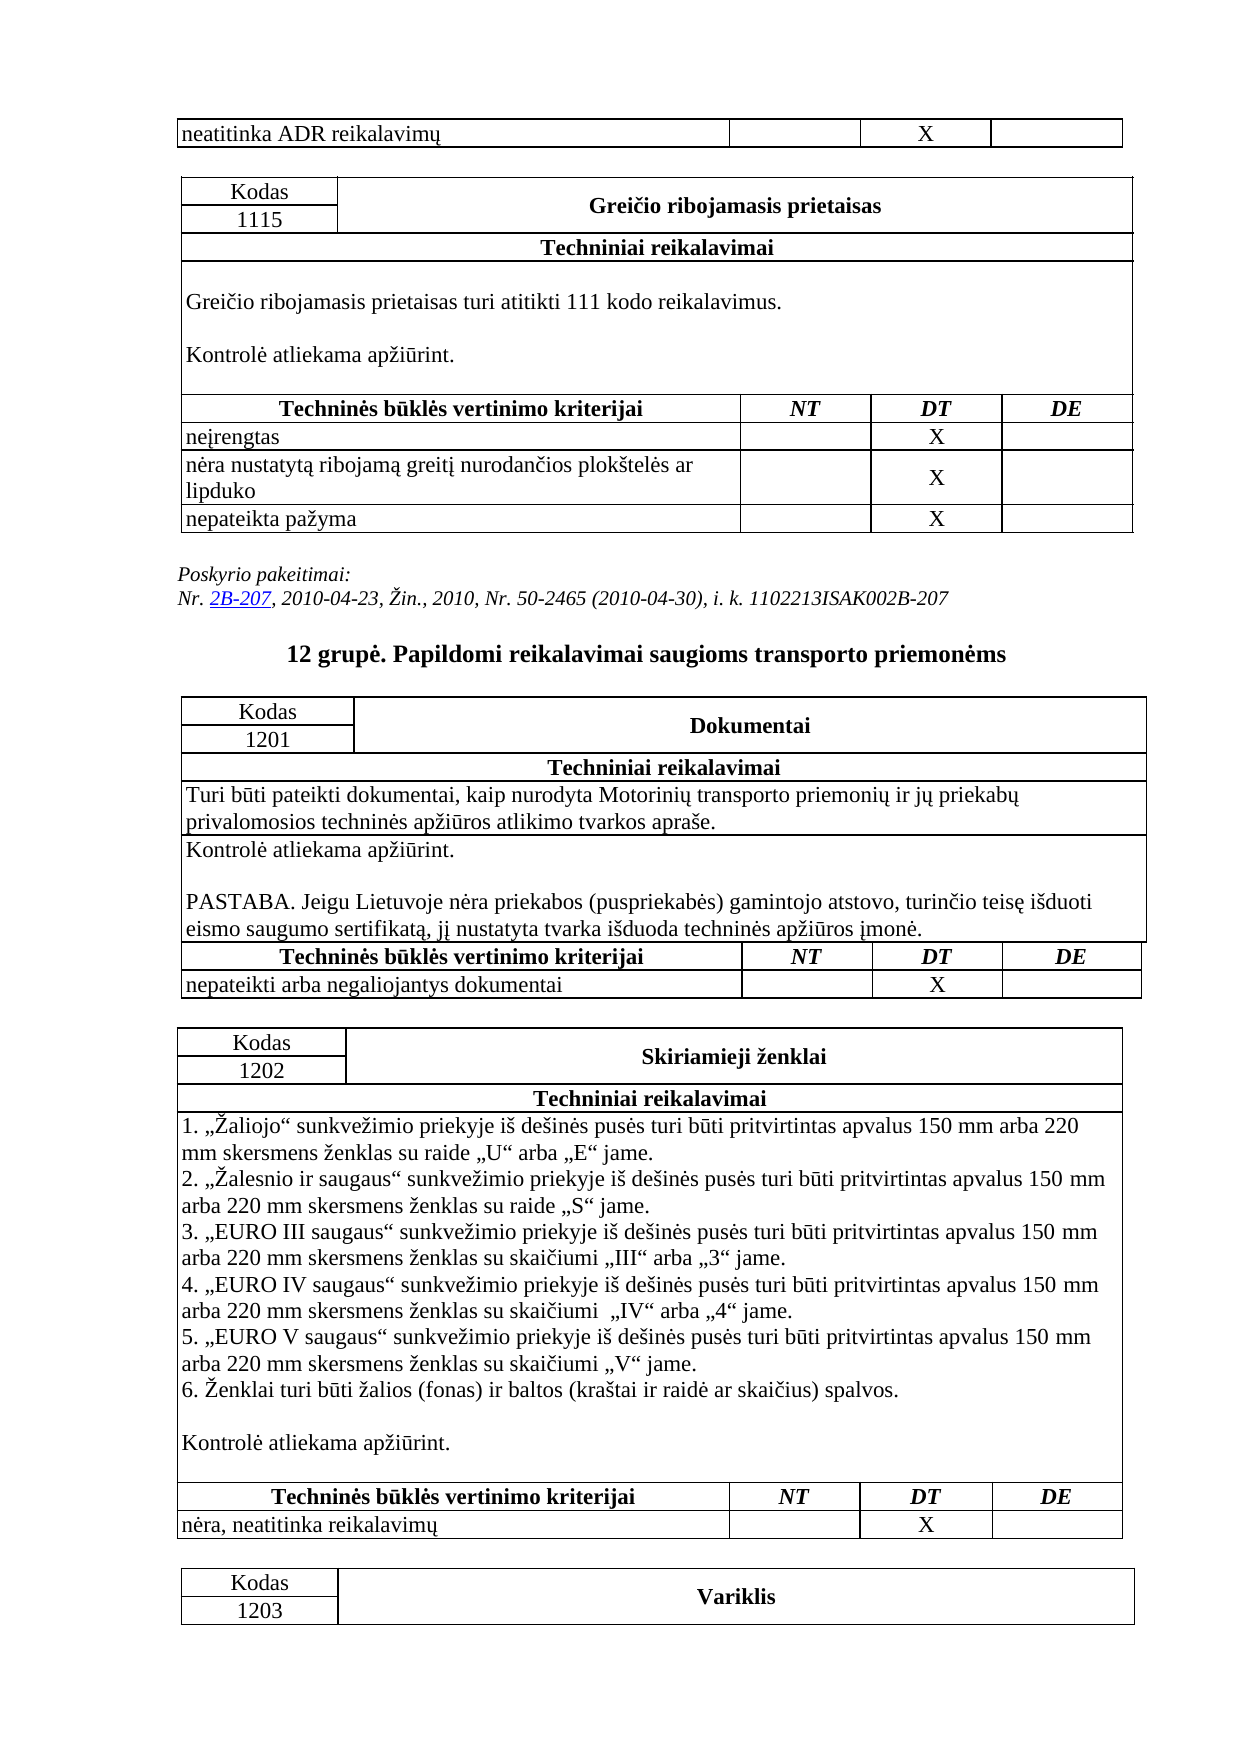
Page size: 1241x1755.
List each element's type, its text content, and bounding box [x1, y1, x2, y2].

table_cell X [861, 120, 990, 146]
table_cell DE [1003, 395, 1132, 421]
table_header Kodas [182, 178, 337, 204]
table_header Dokumentai [355, 698, 1146, 752]
table_header Kodas [182, 698, 353, 724]
table_cell 1202 [178, 1057, 345, 1083]
table_header Kodas [182, 1569, 337, 1596]
table_cell [730, 120, 860, 146]
table_cell [992, 120, 1122, 146]
table_cell X [872, 423, 1001, 449]
table_cell 1203 [182, 1597, 337, 1623]
table_cell [993, 1511, 1122, 1537]
table_header Variklis [339, 1569, 1134, 1623]
table_cell [1142, 969, 1146, 997]
table_cell Techniniai reikalavimai [182, 754, 1146, 780]
table_cell 1115 [182, 206, 337, 232]
table_header Skiriamieji ženklai [347, 1029, 1122, 1083]
table_cell Turi būti pateikti dokumentai, kaip nurodyta Motorinių transporto priemonių ir jų priekabų privalomosios techninės apžiūros atlikimo tvarkos apraše. [182, 782, 1146, 834]
table_cell nėra, neatitinka reikalavimų [178, 1511, 729, 1537]
table_cell [1003, 971, 1141, 997]
table_cell Greičio ribojamasis prietaisas turi atitikti 111 kodo reikalavimus. Kontrolė atliekama apžiūrint. [182, 262, 1132, 393]
table_cell Techniniai reikalavimai [182, 234, 1132, 260]
table_cell [741, 505, 870, 531]
text Poskyrio pakeitimai: [177, 562, 1122, 586]
table_cell X [861, 1511, 992, 1537]
table_cell [743, 971, 872, 997]
table_cell nepateikti arba negaliojantys dokumentai [182, 971, 741, 997]
table_cell 1201 [182, 726, 353, 752]
text Nr. 2B-207, 2010-04-23, Žin., 2010, Nr. 50-2465 (2010-04-30), i. k. 1102213ISAK002B-207 [177, 586, 1122, 610]
table_cell 1. „Žaliojo“ sunkvežimio priekyje iš dešinės pusės turi būti pritvirtintas apvalus 150 mm arba 220 mm skersmens ženklas su raide „U“ arba „E“ jame. 2. „Žalesnio ir saugaus“ sunkvežimio priekyje iš dešinės pusės turi būti pritvirtintas apvalus 150 mm arba 220 mm skersmens ženklas su raide „S“ jame. 3. „EURO III saugaus“ sunkvežimio priekyje iš dešinės pusės turi būti pritvirtintas apvalus 150 mm arba 220 mm skersmens ženklas su skaičiumi „III“ arba „3“ jame. 4. „EURO IV saugaus“ sunkvežimio priekyje iš dešinės pusės turi būti pritvirtintas apvalus 150 mm arba 220 mm skersmens ženklas su skaičiumi „IV“ arba „4“ jame. 5. „EURO V saugaus“ sunkvežimio priekyje iš dešinės pusės turi būti pritvirtintas apvalus 150 mm arba 220 mm skersmens ženklas su skaičiumi „V“ jame. 6. Ženklai turi būti žalios (fonas) ir baltos (kraštai ir raidė ar skaičius) spalvos. Kontrolė atliekama apžiūrint. [178, 1113, 1122, 1482]
table_cell X [873, 971, 1002, 997]
table_cell [1003, 505, 1132, 531]
table_cell [741, 451, 870, 503]
table_cell DT [873, 943, 1002, 969]
table_cell [1003, 423, 1132, 449]
table_cell NT [743, 943, 872, 969]
table_cell nepateikta pažyma [182, 505, 740, 531]
table_cell nėra nustatytą ribojamą greitį nurodančios plokštelės ar lipduko [182, 451, 740, 503]
table_cell X [872, 451, 1001, 503]
table_cell Techninės būklės vertinimo kriterijai [178, 1483, 729, 1509]
table_header Greičio ribojamasis prietaisas [338, 178, 1132, 232]
table_cell NT [741, 395, 870, 421]
table_cell [1003, 451, 1132, 503]
table_cell X [872, 505, 1001, 531]
table_cell neatitinka ADR reikalavimų [178, 120, 729, 146]
table_cell DE [1003, 943, 1141, 969]
table_cell DT [872, 395, 1001, 421]
table_cell [730, 1511, 859, 1537]
table_header Kodas [178, 1029, 345, 1055]
table_cell NT [730, 1483, 859, 1509]
table_cell Techniniai reikalavimai [178, 1085, 1122, 1111]
table_cell Techninės būklės vertinimo kriterijai [182, 395, 740, 421]
table_cell neįrengtas [182, 423, 740, 449]
text 12 grupė. Papildomi reikalavimai saugioms transporto priemonėms [177, 639, 1122, 667]
table_cell Kontrolė atliekama apžiūrint. PASTABA. Jeigu Lietuvoje nėra priekabos (puspriekabės) gamintojo atstovo, turinčio teisę išduoti eismo saugumo sertifikatą, jį nustatyta tvarka išduoda techninės apžiūros įmonė. [182, 836, 1146, 941]
table_cell DE [993, 1483, 1122, 1509]
table_cell [741, 423, 870, 449]
table_cell Techninės būklės vertinimo kriterijai [182, 943, 741, 969]
table_cell DT [861, 1483, 992, 1509]
table_cell [1142, 943, 1146, 969]
